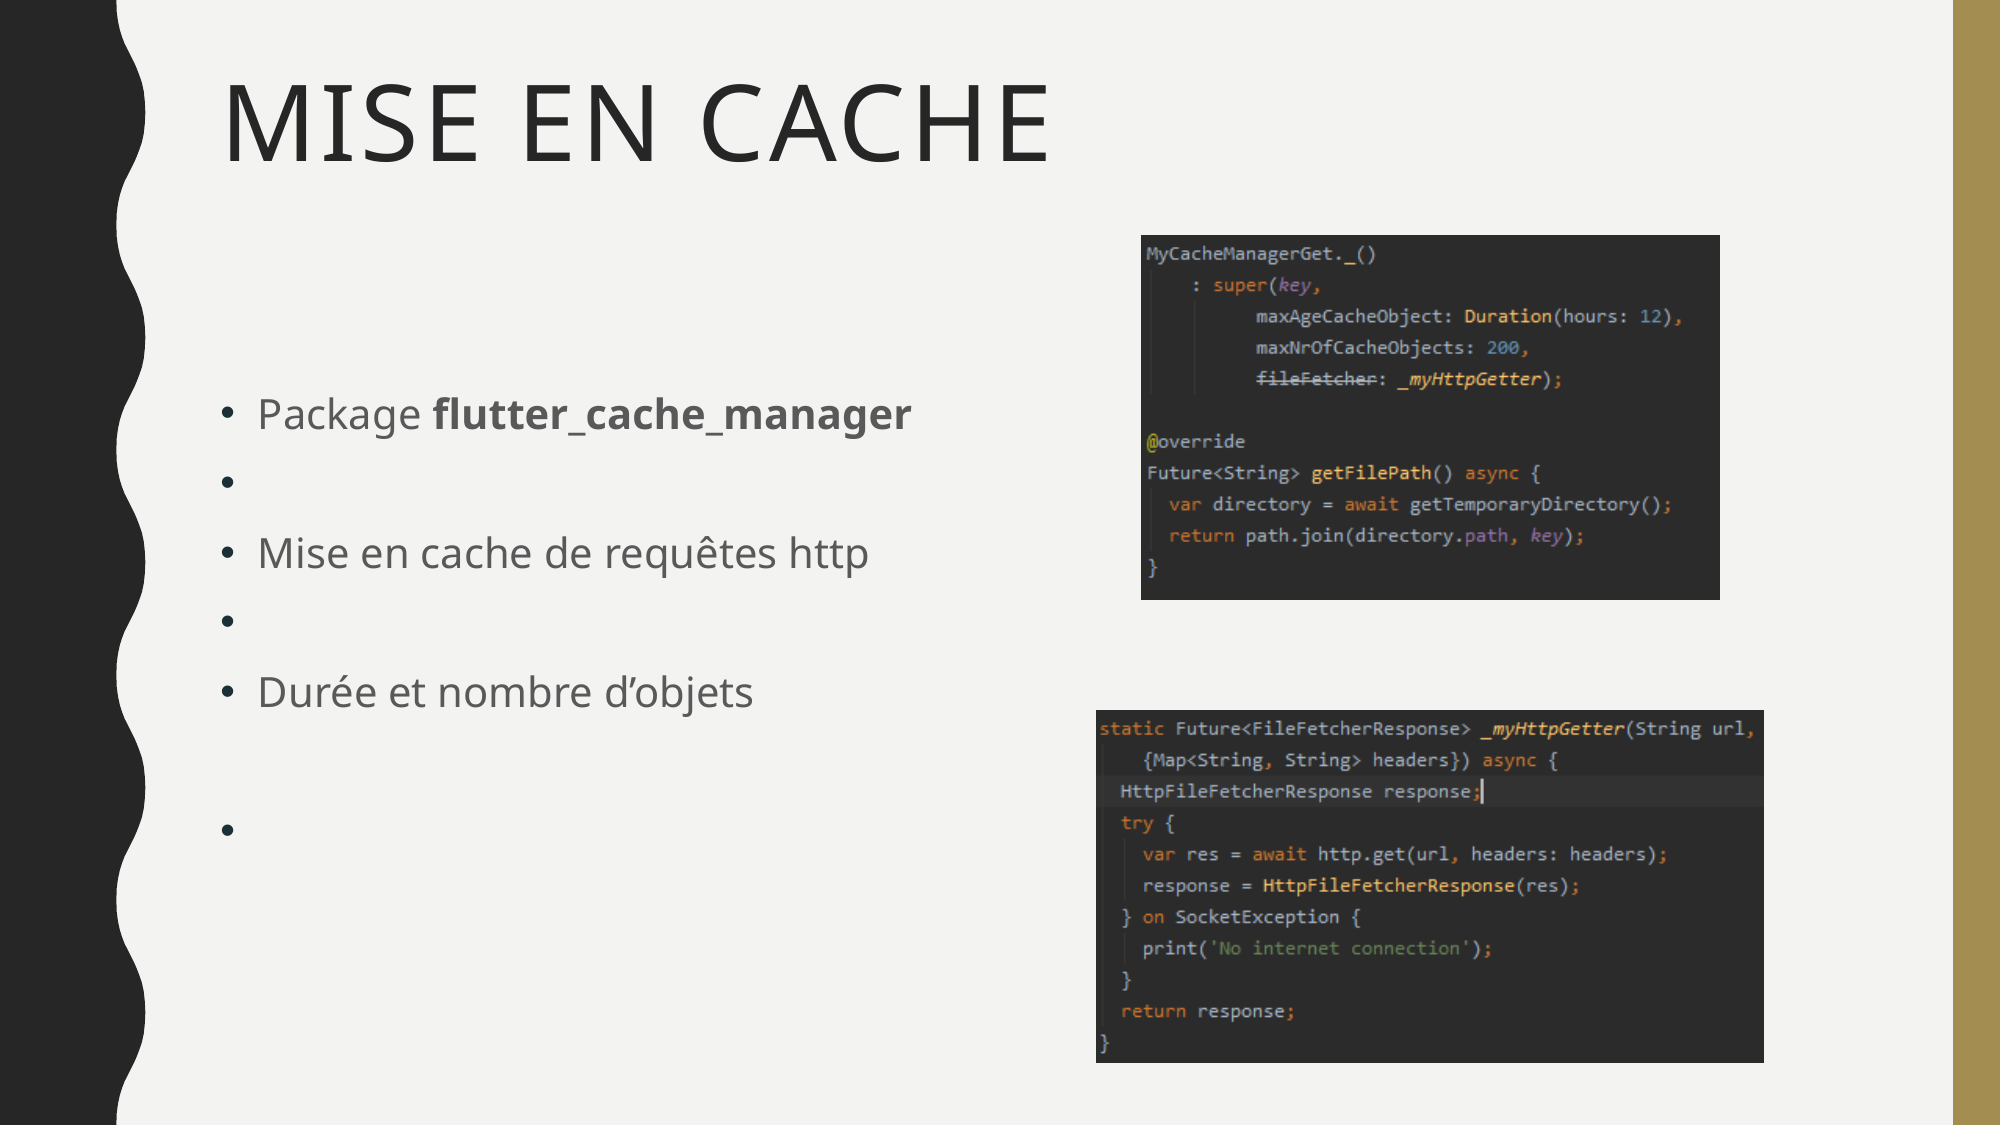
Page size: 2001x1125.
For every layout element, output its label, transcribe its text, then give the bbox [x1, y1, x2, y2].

picture [1141, 235, 1720, 600]
picture [1096, 710, 1764, 1063]
title Mise en cache [205, 62, 1876, 308]
list Package flutter_cache_manager Mise en cache de requêtes http Durée et nombre d’objets [205, 375, 1876, 965]
